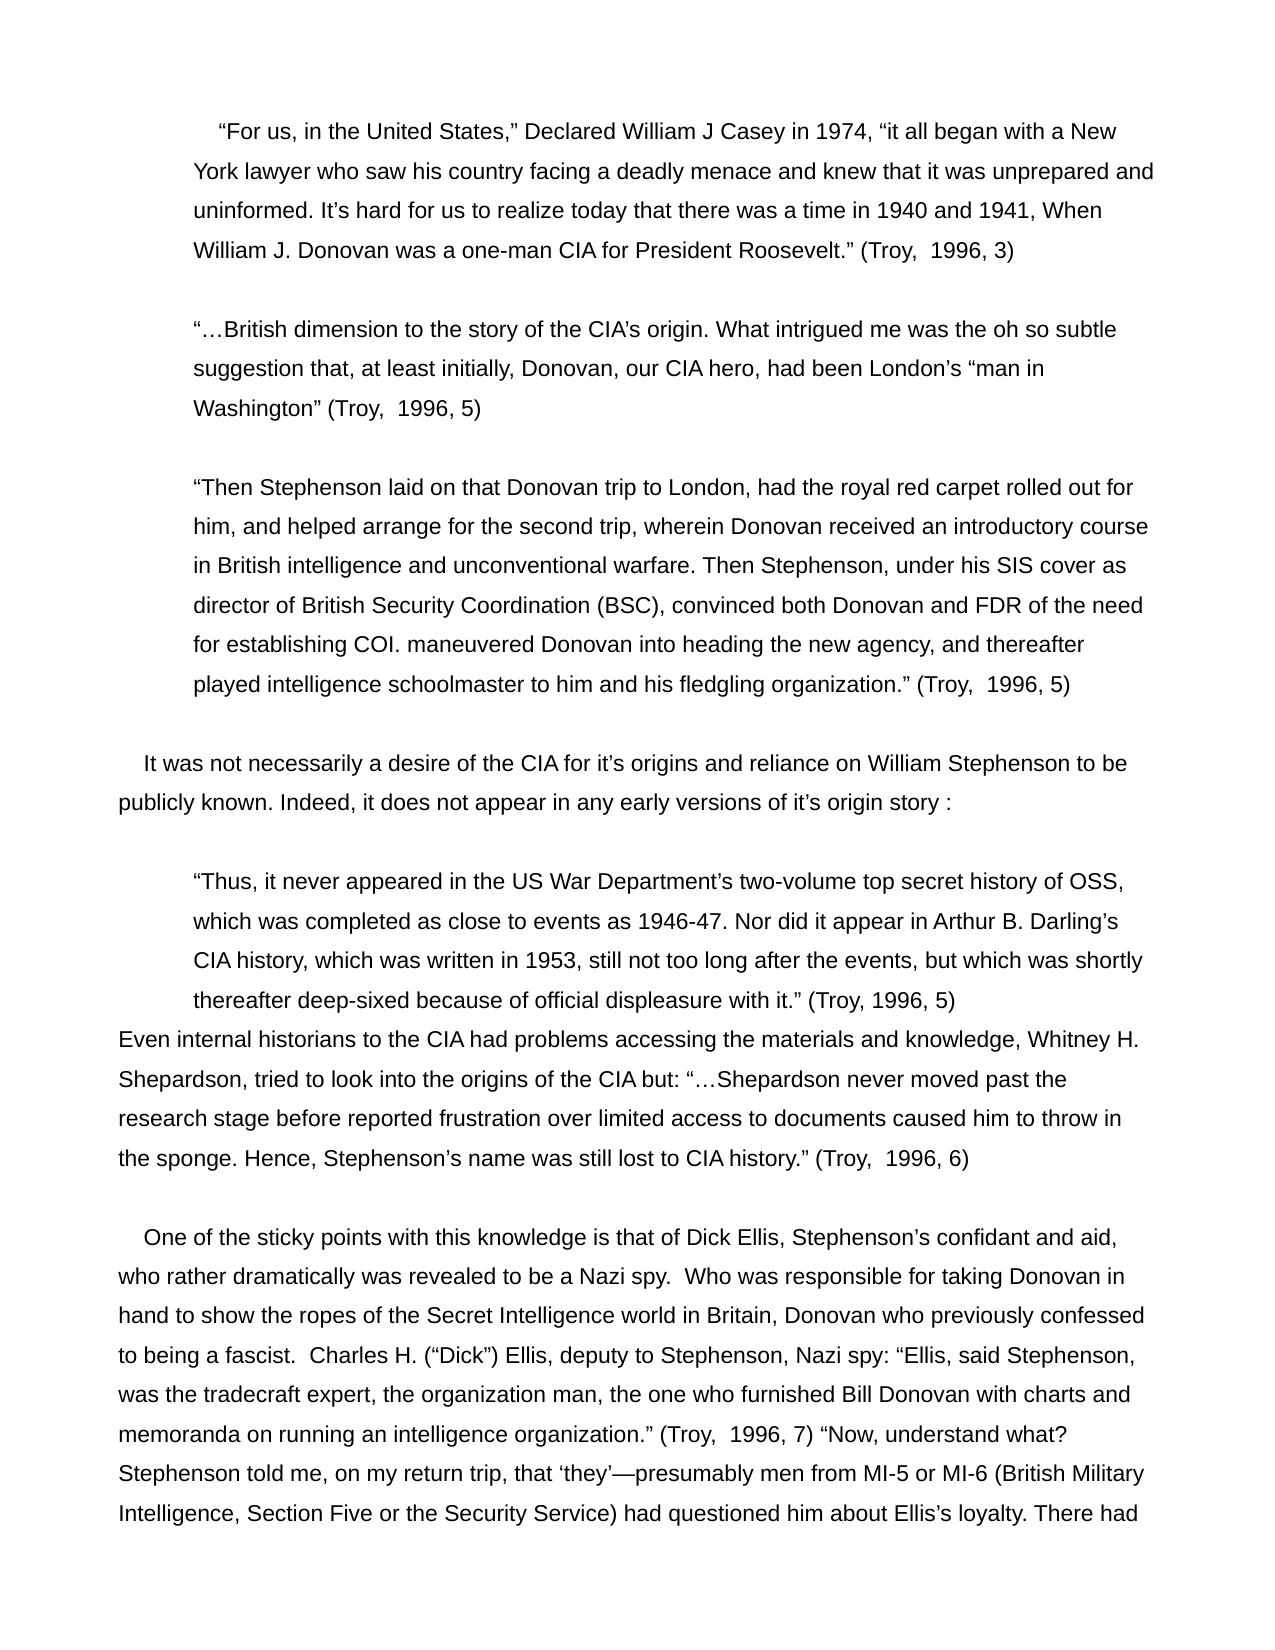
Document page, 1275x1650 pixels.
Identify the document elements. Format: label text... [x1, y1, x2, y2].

text “For us, in the United States,” Declared William J Casey in 1974, “it all began with a New York lawyer who saw his country facing a deadly menace and knew that it was unprepared and uninformed. It’s hard for us to realize today that there was a time in 1940 and 1941, When William J. Donovan was a one-man CIA for President Roosevelt.” (Troy, 1996, 3) [193, 118, 1157, 263]
text One of the sticky points with this knowledge is that of Dick Ellis, Stephenson’s confidant and aid, who rather dramatically was revealed to be a Nazi spy. Who was responsible for taking Donovan in hand to show the ropes of the Secret Intelligence world in Britain, Donovan who previously confessed to being a fascist. Charles H. (“Dick”) Ellis, deputy to Stephenson, Nazi spy: “Ellis, said Stephenson, was the tradecraft expert, the organization man, the one who furnished Bill Donovan with charts and memoranda on running an intelligence organization.” (Troy, 1996, 7) “Now, understand what? Stephenson told me, on my return trip, that ‘they’—presumably men from MI-5 or MI-6 (British Military Intelligence, Section Five or the Security Service) had questioned him about Ellis’s loyalty. There had [118, 1223, 1157, 1526]
text Even internal historians to the CIA had problems accessing the materials and knowledge, Whitney H. Shepardson, tried to look into the origins of the CIA but: “…Shepardson never moved past the research stage before reported frustration over limited access to documents caused him to throw in the sponge. Hence, Stephenson’s name was still lost to CIA history.” (Troy, 1996, 6) [118, 1026, 1157, 1171]
text “Then Stephenson laid on that Donovan trip to London, had the royal red carpet rolled out for him, and helped arrange for the second trip, wherein Donovan received an introductory course in British intelligence and unconventional warfare. Then Stephenson, under his SIS cover as director of British Security Coordination (BSC), convinced both Donovan and FDR of the need for establishing COI. maneuvered Donovan into heading the new agency, and thereafter played intelligence schoolmaster to him and his fledgling organization.” (Troy, 1996, 5) [193, 473, 1157, 697]
text It was not necessarily a desire of the CIA for it’s origins and reliance on William Stephenson to be publicly known. Indeed, it does not appear in any early versions of it’s origin story : [118, 750, 1157, 816]
text “…British dimension to the story of the CIA’s origin. What intrigued me was the oh so subtle suggestion that, at least initially, Donovan, our CIA hero, had been London’s “man in Washington” (Troy, 1996, 5) [193, 316, 1157, 421]
text “Thus, it never appeared in the US War Department’s two-volume top secret history of OSS, which was completed as close to events as 1946-47. Nor did it appear in Arthur B. Darling’s CIA history, which was written in 1953, still not too long after the events, but which was shortly thereafter deep-sixed because of official displeasure with it.” (Troy, 1996, 5) [193, 868, 1157, 1013]
